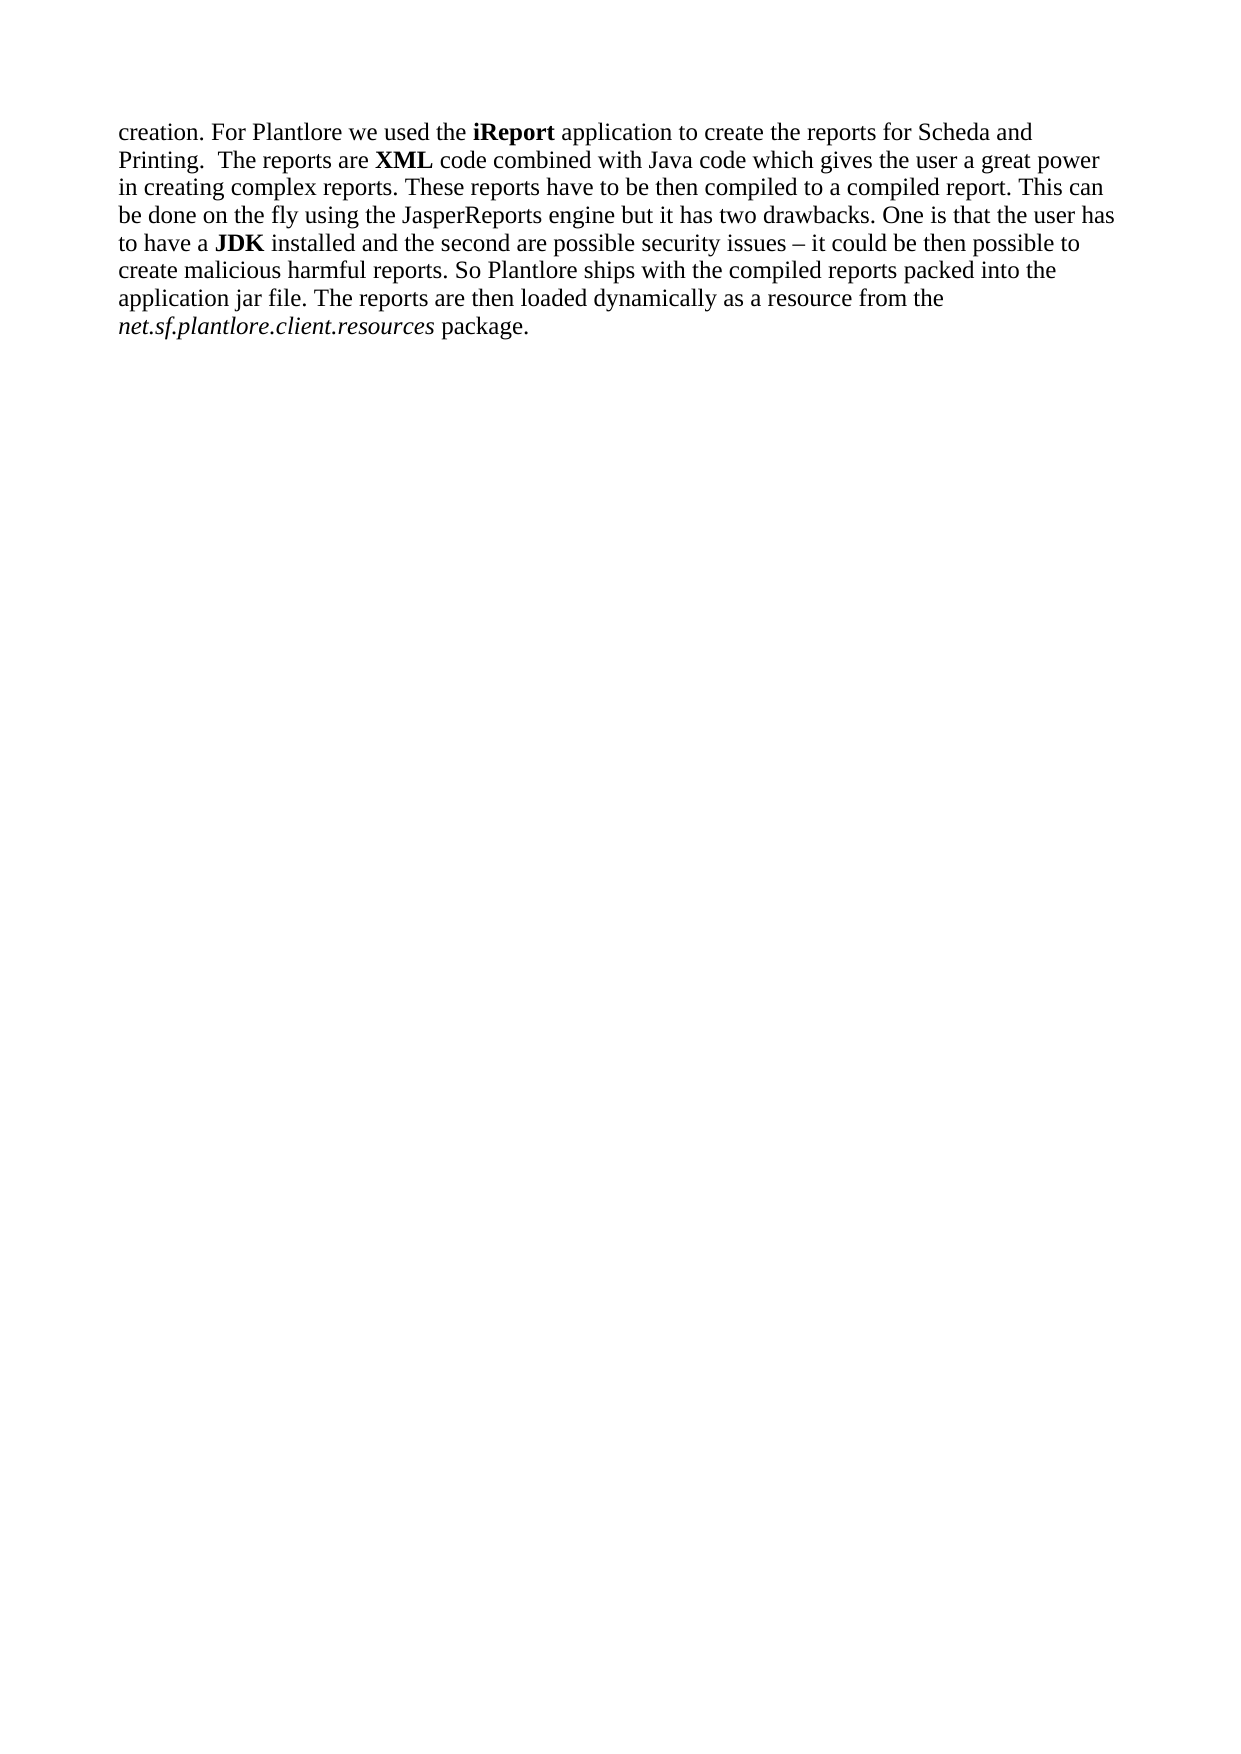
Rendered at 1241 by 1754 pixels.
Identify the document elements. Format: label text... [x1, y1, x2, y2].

text creation. For Plantlore we used the iReport application to create the reports for Scheda and Printing. The reports are XML code combined with Java code which gives the user a great power in creating complex reports. These reports have to be then compiled to a compiled report. This can be done on the fly using the JasperReports engine but it has two drawbacks. One is that the user has to have a JDK installed and the second are possible security issues – it could be then possible to create malicious harmful reports. So Plantlore ships with the compiled reports packed into the application jar file. The reports are then loaded dynamically as a resource from the net.sf.plantlore.client.resources package. [118, 118, 1122, 340]
